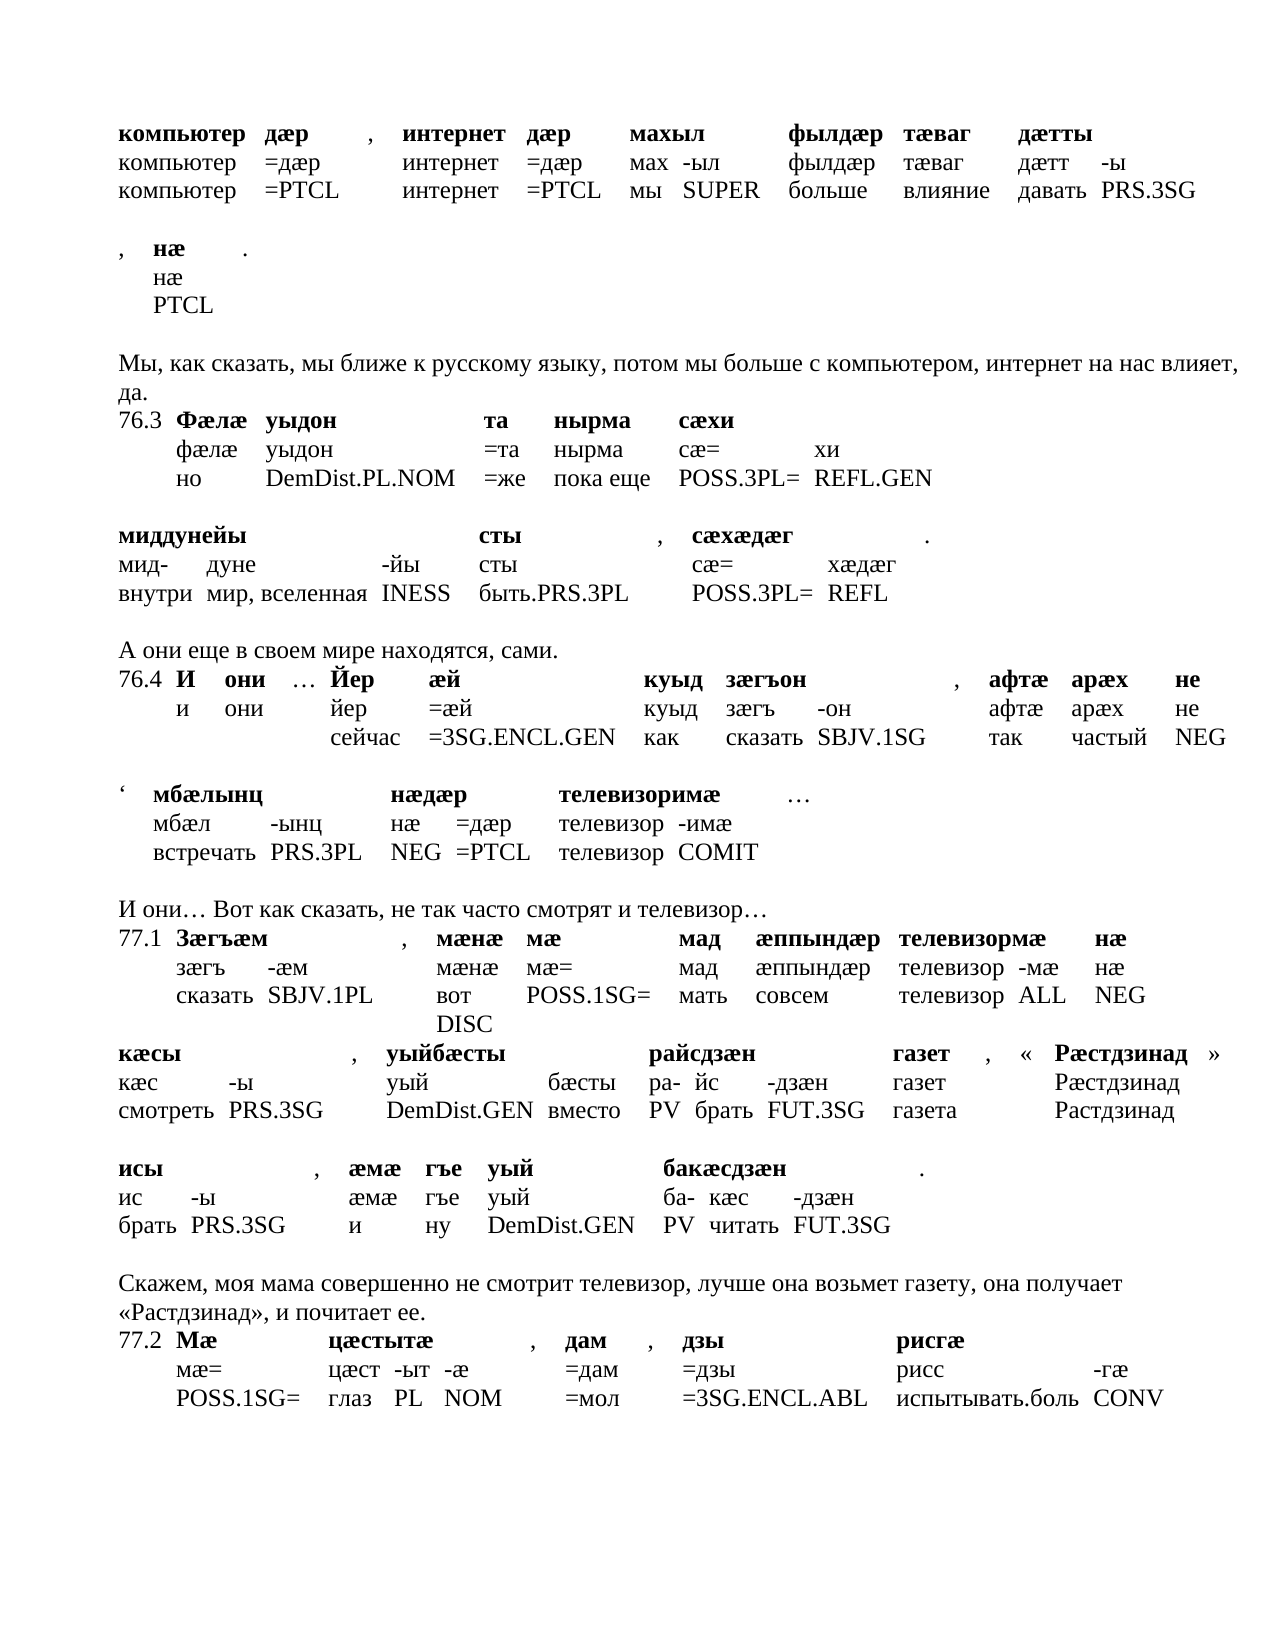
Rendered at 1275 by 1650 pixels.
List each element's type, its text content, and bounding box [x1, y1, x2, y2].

text -ыл [682, 147, 760, 176]
text -мæ [1018, 952, 1067, 981]
text =PTCL [264, 176, 339, 204]
text NEG [1094, 981, 1146, 1009]
text DemDist.GEN [487, 1211, 635, 1239]
text куыд [644, 664, 712, 693]
text NOM [444, 1383, 502, 1412]
text телевизор [899, 981, 1004, 1009]
text брать [694, 1096, 753, 1124]
text , [351, 1038, 372, 1067]
text влияние [903, 176, 990, 204]
text газет [893, 1067, 957, 1096]
text телевизоримæ [558, 779, 772, 808]
text уыдон [265, 434, 456, 463]
text мир, вселенная [206, 578, 368, 607]
text встречать [153, 837, 256, 866]
text телевизор [558, 837, 664, 866]
text интернет [402, 147, 499, 176]
text DISC [436, 1009, 512, 1038]
text тæваг [903, 118, 1004, 147]
text -йы [381, 549, 451, 578]
text =PTCL [456, 837, 531, 866]
text PRS.3PL [270, 837, 363, 866]
text -дзæн [767, 1067, 865, 1096]
text мæ= [176, 1354, 300, 1383]
text æппындæр [755, 923, 885, 952]
text фæлæ [176, 434, 238, 463]
text =мол [565, 1383, 620, 1412]
text =3SG.ENCL.ABL [682, 1383, 868, 1412]
text DemDist.PL.NOM [265, 463, 456, 492]
text глаз [328, 1383, 380, 1412]
text афтæ [988, 693, 1043, 722]
text мбæлынц [153, 779, 377, 808]
text PL [394, 1383, 430, 1412]
text нырма [554, 434, 651, 463]
text больше [788, 176, 876, 204]
text PRS.3SG [228, 1096, 323, 1124]
text не [1175, 693, 1226, 722]
text PRS.3SG [191, 1211, 286, 1239]
text газета [893, 1096, 957, 1124]
text смотреть [118, 1096, 214, 1124]
text гъе [425, 1153, 473, 1182]
text но [176, 463, 238, 492]
text компьютер [118, 176, 237, 204]
text компьютер [118, 118, 251, 147]
text PV [649, 1096, 681, 1124]
text æй [428, 664, 630, 693]
text , [367, 118, 388, 147]
text куыд [644, 693, 698, 722]
text Мæ [176, 1326, 314, 1354]
text Йер [330, 664, 414, 693]
text райсдзæн [649, 1038, 879, 1067]
text сты [479, 549, 629, 578]
text -он [817, 693, 926, 722]
text та [483, 406, 540, 434]
text DemDist.GEN [386, 1096, 534, 1124]
text Фæлæ [176, 406, 252, 434]
text -имæ [678, 808, 758, 837]
text , [985, 1038, 1006, 1067]
text Мы, как сказать, мы ближе к русскому языку, потом мы больше с компьютером, интернет на нас влияет, да. [118, 348, 1249, 406]
text нæ [153, 262, 214, 291]
text и [348, 1211, 398, 1239]
text мах [629, 147, 669, 176]
text , [530, 1326, 551, 1354]
text вместо [548, 1096, 621, 1124]
text POSS.3PL= [678, 463, 800, 492]
text -ынц [270, 808, 363, 837]
text мæ= [526, 952, 651, 981]
text мад [678, 952, 728, 981]
text цæст [328, 1354, 380, 1383]
text фылдæр [788, 118, 889, 147]
text . [242, 233, 263, 262]
text нæ [1094, 952, 1146, 981]
text -æ [444, 1354, 502, 1383]
text Рæстдзинад [1054, 1067, 1180, 1096]
text , [954, 664, 975, 693]
text -ы [228, 1067, 323, 1096]
text мад [678, 923, 742, 952]
text =3SG.ENCL.GEN [428, 722, 616, 751]
text , [118, 233, 139, 262]
text брать [118, 1211, 177, 1239]
text ALL [1018, 981, 1067, 1009]
text цæстытæ [328, 1326, 516, 1354]
text йс [694, 1067, 753, 1096]
text рисс [896, 1354, 1079, 1383]
text сæхæдæг [692, 521, 910, 549]
text Скажем, моя мама совершенно не смотрит телевизор, лучше она возьмет газету, она получает «Растдзинад», и почитает ее. [118, 1268, 1249, 1326]
text они [224, 693, 264, 722]
text они [224, 664, 278, 693]
text =та [483, 434, 526, 463]
text сказать [176, 981, 253, 1009]
text -ы [1101, 147, 1196, 176]
text уыдон [265, 406, 470, 434]
text исы [118, 1153, 300, 1182]
text нæ [1094, 923, 1160, 952]
text , [647, 1326, 668, 1354]
text кæс [118, 1067, 214, 1096]
text читать [709, 1211, 779, 1239]
text зæгъ [176, 952, 253, 981]
text NEG [390, 837, 442, 866]
text давать [1018, 176, 1087, 204]
text COMIT [678, 837, 758, 866]
text 76.4 [118, 664, 162, 693]
text REFL.GEN [814, 463, 933, 492]
text И [176, 664, 211, 693]
text FUT.3SG [793, 1211, 891, 1239]
text афтæ [988, 664, 1057, 693]
text POSS.1SG= [526, 981, 651, 1009]
text нырма [554, 406, 664, 434]
text 76.3 [118, 406, 162, 434]
text ба- [663, 1182, 695, 1211]
text -æм [267, 952, 373, 981]
text -гæ [1093, 1354, 1164, 1383]
text сæхи [678, 406, 947, 434]
text дам [565, 1326, 633, 1354]
text » [1208, 1038, 1229, 1067]
text так [988, 722, 1043, 751]
text арæх [1071, 664, 1161, 693]
text . [919, 1153, 940, 1182]
text интернет [402, 176, 499, 204]
text дуне [206, 549, 368, 578]
text PTCL [153, 291, 214, 319]
text ра- [649, 1067, 681, 1096]
text арæх [1071, 693, 1147, 722]
text æмæ [348, 1182, 398, 1211]
text бæсты [548, 1067, 621, 1096]
text , [401, 923, 422, 952]
text POSS.3PL= [692, 578, 813, 607]
text как [644, 722, 698, 751]
text REFL [827, 578, 896, 607]
text =дæр [264, 147, 339, 176]
text кæс [709, 1182, 779, 1211]
text … [291, 664, 316, 693]
text нæдæр [390, 779, 545, 808]
text SUPER [682, 176, 760, 204]
text частый [1071, 722, 1147, 751]
text дæр [526, 118, 616, 147]
text 77.2 [118, 1326, 162, 1354]
text уыйбæсты [386, 1038, 635, 1067]
text , [313, 1153, 334, 1182]
text нæ [390, 808, 442, 837]
text пока еще [554, 463, 651, 492]
text мæнæ [436, 952, 498, 981]
text мы [629, 176, 669, 204]
text зæгъон [726, 664, 940, 693]
text мæнæ [436, 923, 512, 952]
text мбæл [153, 808, 256, 837]
text PRS.3SG [1101, 176, 1196, 204]
text =æй [428, 693, 616, 722]
text « [1019, 1038, 1041, 1067]
text компьютер [118, 147, 237, 176]
text внутри [118, 578, 193, 607]
text Зæгъæм [176, 923, 387, 952]
text уый [386, 1067, 534, 1096]
text мид- [118, 549, 193, 578]
text , [657, 521, 678, 549]
text быть.PRS.3PL [479, 578, 629, 607]
text NEG [1175, 722, 1226, 751]
text миддунейы [118, 521, 465, 549]
text INESS [381, 578, 451, 607]
text ну [425, 1211, 459, 1239]
text телевизор [899, 952, 1004, 981]
text не [1175, 664, 1240, 693]
text рисгæ [896, 1326, 1178, 1354]
text йер [330, 693, 401, 722]
text POSS.1SG= [176, 1383, 300, 1412]
text телевизор [558, 808, 664, 837]
text CONV [1093, 1383, 1164, 1412]
text =дæр [526, 147, 602, 176]
text вот [436, 981, 498, 1009]
text -ы [191, 1182, 286, 1211]
text SBJV.1SG [817, 722, 926, 751]
text зæгъ [726, 693, 803, 722]
text FUT.3SG [767, 1096, 865, 1124]
text сты [479, 521, 643, 549]
text Растдзинад [1054, 1096, 1180, 1124]
text . [924, 521, 945, 549]
text =дам [565, 1354, 620, 1383]
text сказать [726, 722, 803, 751]
text и [176, 693, 197, 722]
text фылдæр [788, 147, 876, 176]
text гъе [425, 1182, 459, 1211]
text =же [483, 463, 526, 492]
text кæсы [118, 1038, 337, 1067]
text бакæсдзæн [663, 1153, 905, 1182]
text … [786, 779, 811, 808]
text совсем [755, 981, 871, 1009]
text телевизормæ [899, 923, 1081, 952]
text Рæстдзинад [1054, 1038, 1194, 1067]
text дæтты [1018, 118, 1210, 147]
text дæтт [1018, 147, 1087, 176]
text И они… Вот как сказать, не так часто смотрят и телевизор… [118, 894, 1249, 923]
text -ыт [394, 1354, 430, 1383]
text ис [118, 1182, 177, 1211]
text интернет [402, 118, 513, 147]
text хи [814, 434, 933, 463]
text уый [487, 1153, 649, 1182]
text PV [663, 1211, 695, 1239]
text æмæ [348, 1153, 411, 1182]
text сæ= [692, 549, 813, 578]
text æппындæр [755, 952, 871, 981]
text А они еще в своем мире находятся, сами. [118, 636, 1249, 664]
text ‘ [118, 779, 139, 808]
text сæ= [678, 434, 800, 463]
text =дæр [456, 808, 531, 837]
text =PTCL [526, 176, 602, 204]
text дæр [264, 118, 353, 147]
text испытывать.боль [896, 1383, 1079, 1412]
text махыл [629, 118, 774, 147]
text газет [893, 1038, 971, 1067]
text дзы [682, 1326, 882, 1354]
text нæ [153, 233, 228, 262]
text сейчас [330, 722, 401, 751]
text мать [678, 981, 728, 1009]
text хæдæг [827, 549, 896, 578]
text мæ [526, 923, 665, 952]
text =дзы [682, 1354, 868, 1383]
text тæваг [903, 147, 990, 176]
text -дзæн [793, 1182, 891, 1211]
text 77.1 [118, 923, 162, 952]
text уый [487, 1182, 635, 1211]
text SBJV.1PL [267, 981, 373, 1009]
